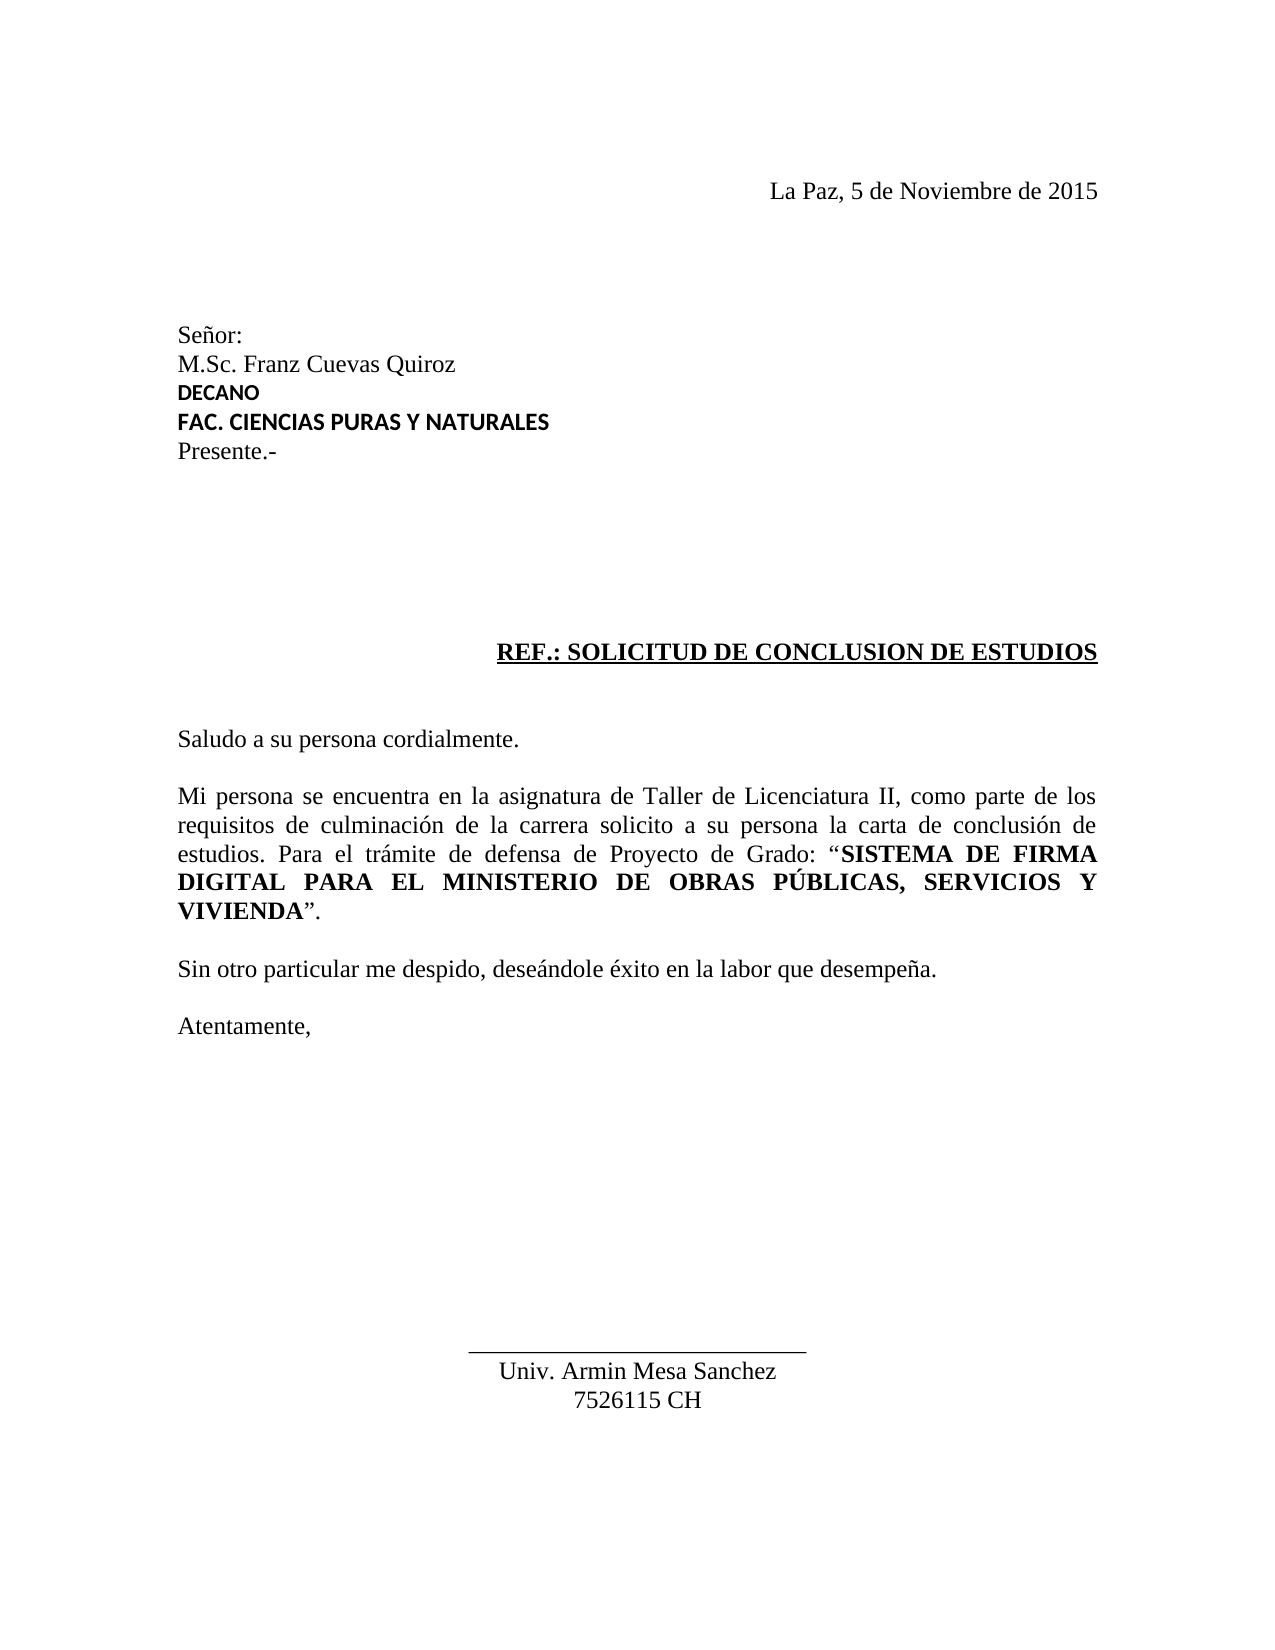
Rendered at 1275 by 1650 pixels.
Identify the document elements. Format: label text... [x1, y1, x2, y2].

text Atentamente, [177, 1011, 1098, 1040]
text ___________________________ [177, 1327, 1098, 1356]
text M.Sc. Franz Cuevas Quiroz [177, 349, 1098, 378]
text DECANO [177, 378, 1098, 406]
text Señor: [177, 320, 1098, 349]
text Saludo a su persona cordialmente. [177, 724, 1098, 752]
text Univ. Armin Mesa Sanchez [177, 1356, 1098, 1385]
text 7526115 CH [177, 1385, 1098, 1414]
text FAC. CIENCIAS PURAS Y NATURALES [177, 406, 1098, 436]
text Sin otro particular me despido, deseándole éxito en la labor que desempeña. [177, 954, 1098, 982]
text Presente.- [177, 436, 1098, 465]
text REF.: SOLICITUD DE CONCLUSION DE ESTUDIOS [177, 637, 1098, 666]
text La Paz, 5 de Noviembre de 2015 [177, 176, 1098, 205]
text Mi persona se encuentra en la asignatura de Taller de Licenciatura II, como parte de los requisitos de culminación de la carrera solicito a su persona la carta de conclusión de estudios. Para el trámite de defensa de Proyecto de Grado: “SISTEMA DE FIRMA DIGITAL PARA EL MINISTERIO DE OBRAS PÚBLICAS, SERVICIOS Y VIVIENDA”. [177, 781, 1098, 925]
